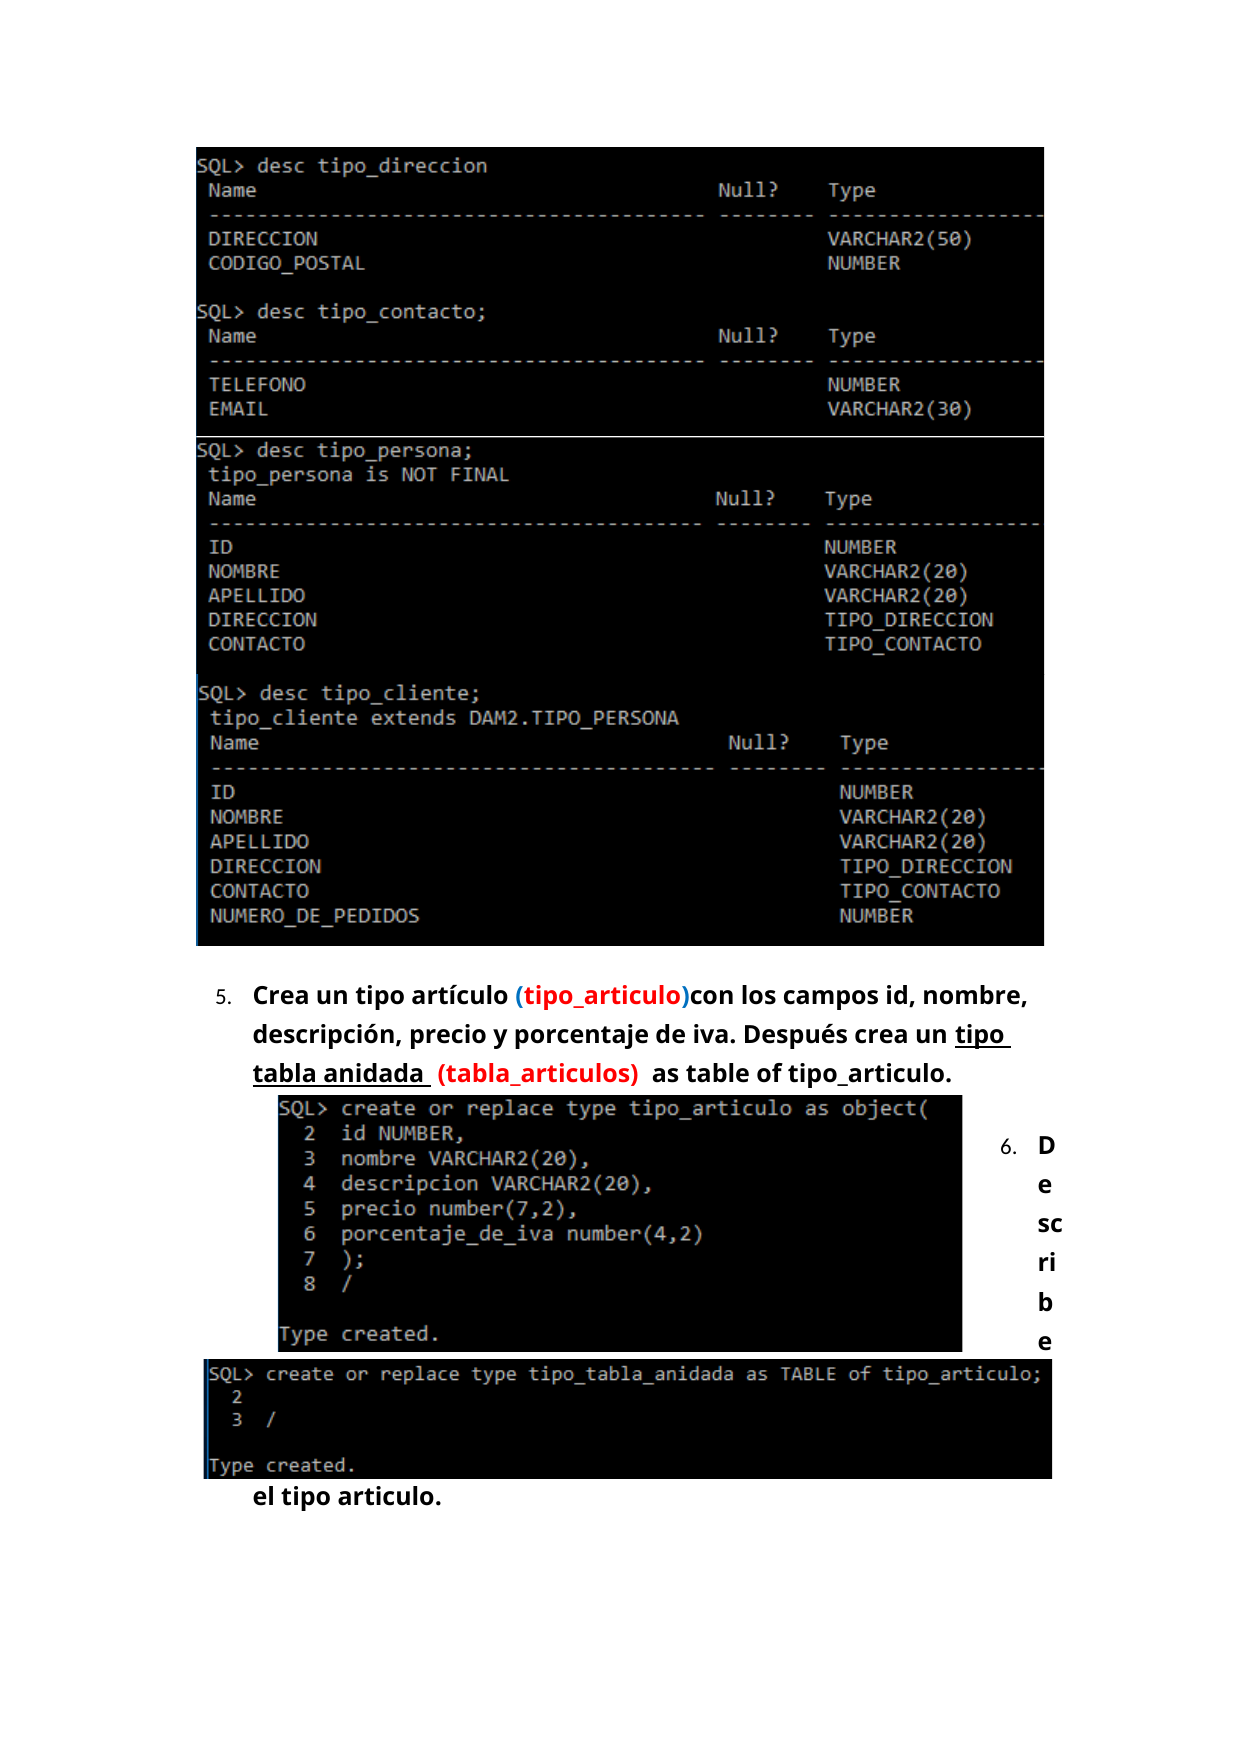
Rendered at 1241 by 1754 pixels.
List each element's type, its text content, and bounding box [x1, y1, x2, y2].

list Crea un tipo artículo (tipo_articulo)con los campos id, nombre, descripción, precio y porcentaje de iva. Después crea un tipo tabla anidada (tabla_articulos) as table of tipo_articulo. [215, 978, 1063, 1090]
picture [277, 1095, 963, 1352]
picture [196, 147, 1045, 946]
picture [203, 1359, 1053, 1479]
list Describe el tipo articulo. [215, 1479, 1063, 1513]
